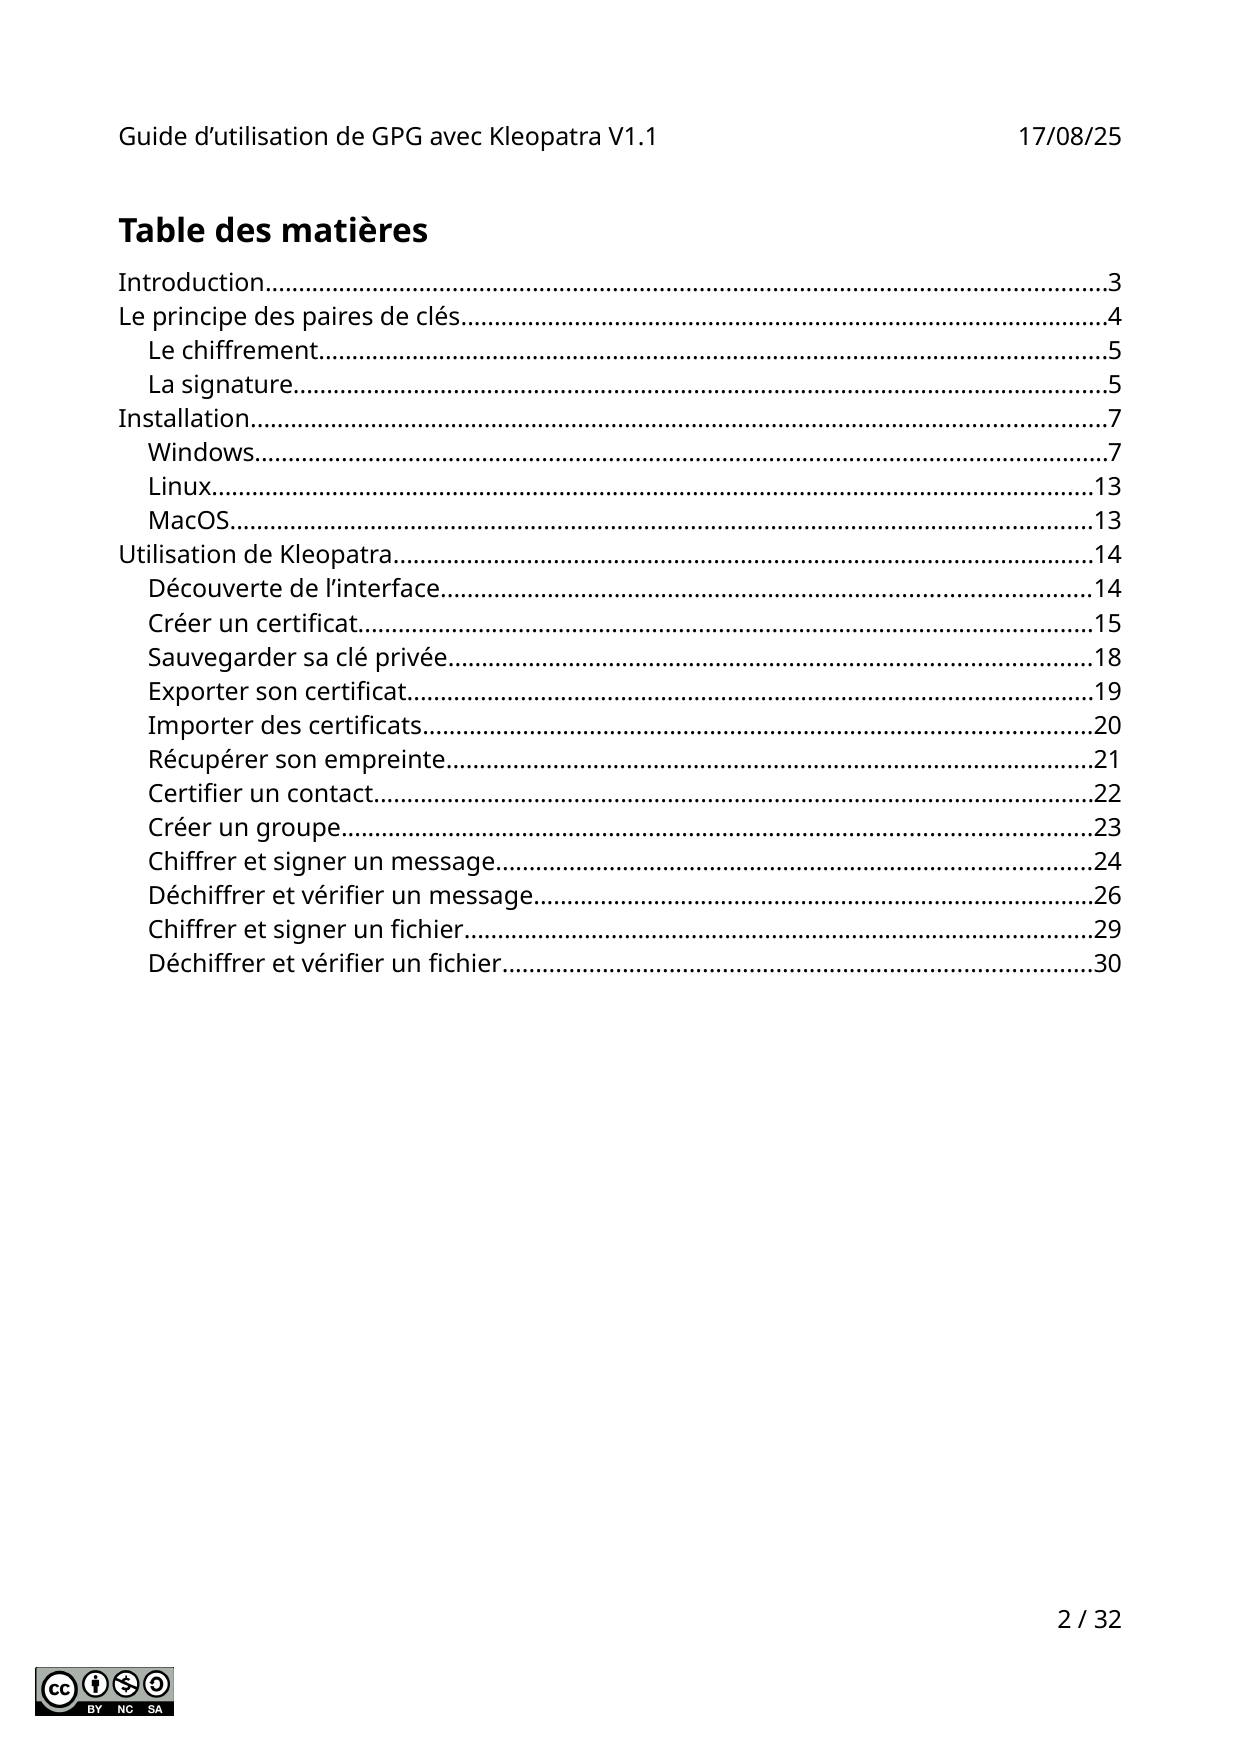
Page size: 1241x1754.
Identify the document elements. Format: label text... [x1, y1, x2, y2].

text Chiffrer et signer un fichier 29 [148, 912, 1122, 946]
text Le chiffrement 5 [148, 333, 1122, 367]
text Chiffrer et signer un message 24 [148, 844, 1122, 878]
text Introduction 3 [118, 264, 1122, 299]
text Utilisation de Kleopatra 14 [118, 537, 1122, 571]
text Certifier un contact 22 [148, 776, 1122, 809]
text Découverte de l’interface 14 [148, 571, 1122, 605]
text Importer des certificats 20 [148, 707, 1122, 741]
text Déchiffrer et vérifier un message 26 [148, 878, 1122, 912]
text Installation 7 [118, 401, 1122, 435]
picture [35, 1667, 174, 1716]
subtitle Table des matières [118, 207, 1122, 252]
text Sauvegarder sa clé privée 18 [148, 639, 1122, 673]
text La signature 5 [148, 367, 1122, 401]
text Récupérer son empreinte 21 [148, 741, 1122, 776]
text Exporter son certificat 19 [148, 673, 1122, 707]
text Créer un certificat 15 [148, 605, 1122, 639]
text Le principe des paires de clés 4 [118, 299, 1122, 333]
text Créer un groupe 23 [148, 809, 1122, 844]
text Windows 7 [148, 435, 1122, 469]
text Déchiffrer et vérifier un fichier 30 [148, 946, 1122, 980]
text MacOS 13 [148, 503, 1122, 537]
text Linux 13 [148, 469, 1122, 503]
